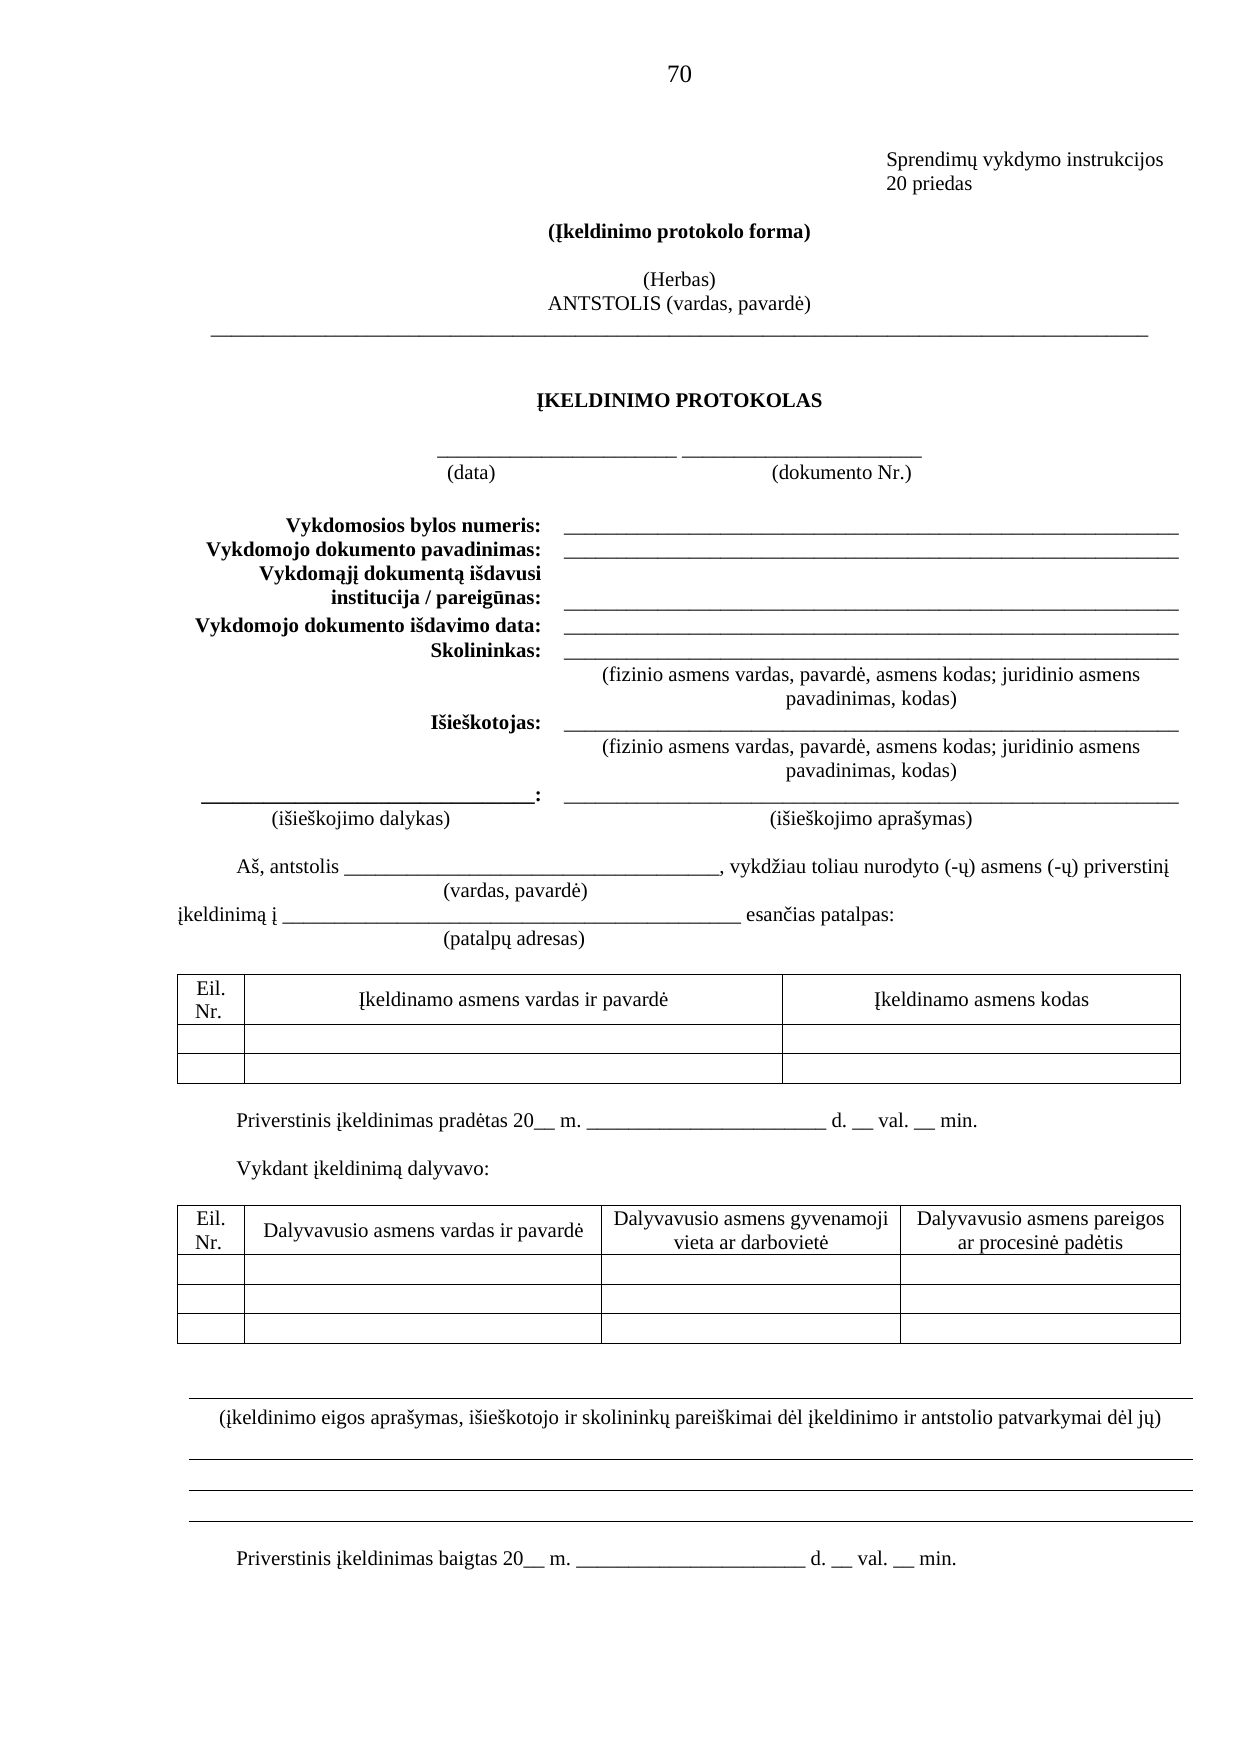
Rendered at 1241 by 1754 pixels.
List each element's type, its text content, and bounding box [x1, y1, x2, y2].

table_cell [178, 1025, 244, 1053]
table_cell Vykdomojo dokumento pavadinimas: [169, 537, 553, 561]
table_cell Vykdomąjį dokumentą išdavusi institucija / pareigūnas: [169, 561, 553, 613]
table_cell ___________________________________________________________ [553, 561, 1190, 613]
table_cell ___________________________________________________________ [553, 537, 1190, 561]
table_cell [245, 1255, 601, 1283]
text Priverstinis įkeldinimas baigtas 20__ m. ______________________ d. __ val. __ min. [177, 1546, 1181, 1570]
table_cell ___________________________________________________________ (fizinio asmens vardas, pavardė, asmens kodas; juridinio asmens pavadinimas, kodas) [553, 710, 1190, 782]
table_cell [178, 1314, 244, 1343]
text įkeldinimą į ____________________________________________ esančias patalpas: [177, 902, 1181, 926]
table_cell [189, 1429, 1192, 1459]
table_header Dalyvavusio asmens gyvenamoji vieta ar darbovietė [602, 1206, 900, 1254]
table_cell Skolininkas: [169, 638, 553, 710]
table_cell [783, 1025, 1180, 1053]
table_cell [783, 1054, 1180, 1083]
table_cell [178, 1255, 244, 1283]
table_cell [602, 1285, 900, 1313]
table_header Vykdomosios bylos numeris: [169, 513, 553, 537]
table_header [189, 1368, 1192, 1398]
text Sprendimų vykdymo instrukcijos [177, 147, 1181, 171]
table_cell ___________________________________________________________ [553, 614, 1190, 637]
table_header Įkeldinamo asmens vardas ir pavardė [245, 975, 782, 1023]
text (vardas, pavardė) [177, 878, 1181, 902]
table_cell [602, 1314, 900, 1343]
table_header ___________________________________________________________ [553, 513, 1190, 537]
table_cell [189, 1491, 1192, 1521]
text (Herbas) [177, 267, 1181, 291]
table_cell Išieškotojas: [169, 710, 553, 782]
text (patalpų adresas) [177, 926, 1181, 950]
table_cell (įkeldinimo eigos aprašymas, išieškotojo ir skolininkų pareiškimai dėl įkeldinimo ir antstolio patvarkymai dėl jų) [189, 1399, 1192, 1429]
table_cell [245, 1054, 782, 1083]
text Priverstinis įkeldinimas pradėtas 20__ m. _______________________ d. __ val. __ min. [177, 1108, 1181, 1132]
text (data) (dokumento Nr.) [177, 460, 1181, 484]
table_header Įkeldinamo asmens kodas [783, 975, 1180, 1023]
table_header Dalyvavusio asmens vardas ir pavardė [245, 1206, 601, 1254]
table_cell ___________________________________________________________ (fizinio asmens vardas, pavardė, asmens kodas; juridinio asmens pavadinimas, kodas) [553, 638, 1190, 710]
table_cell [602, 1255, 900, 1283]
table_cell [901, 1285, 1180, 1313]
text Aš, antstolis ____________________________________, vykdžiau toliau nurodyto (-ų) asmens (-ų) priverstinį [177, 854, 1181, 878]
text _______________________ _______________________ [177, 436, 1181, 460]
table_cell Vykdomojo dokumento išdavimo data: [169, 614, 553, 637]
text ANTSTOLIS (vardas, pavardė) [177, 291, 1181, 315]
table_cell ___________________________________________________________ (išieškojimo aprašymas) [553, 782, 1190, 830]
table_cell [245, 1314, 601, 1343]
table_header Dalyvavusio asmens pareigos ar procesinė padėtis [901, 1206, 1180, 1254]
table_header Eil. Nr. [178, 1206, 244, 1254]
text Vykdant įkeldinimą dalyvavo: [177, 1156, 1181, 1180]
text Įkeldinimo protokolas [177, 387, 1181, 412]
table_header Eil. Nr. [178, 975, 244, 1023]
text 20 priedas [177, 171, 1181, 195]
table_cell [178, 1054, 244, 1083]
table_cell [901, 1314, 1180, 1343]
table_cell ________________________________: (išieškojimo dalykas) [169, 782, 553, 830]
table_cell [245, 1025, 782, 1053]
table_cell [189, 1460, 1192, 1490]
table_cell [901, 1255, 1180, 1283]
text __________________________________________________________________________________________ [177, 315, 1181, 339]
table_cell [245, 1285, 601, 1313]
table_cell [178, 1285, 244, 1313]
text (Įkeldinimo protokolo forma) [177, 219, 1181, 243]
